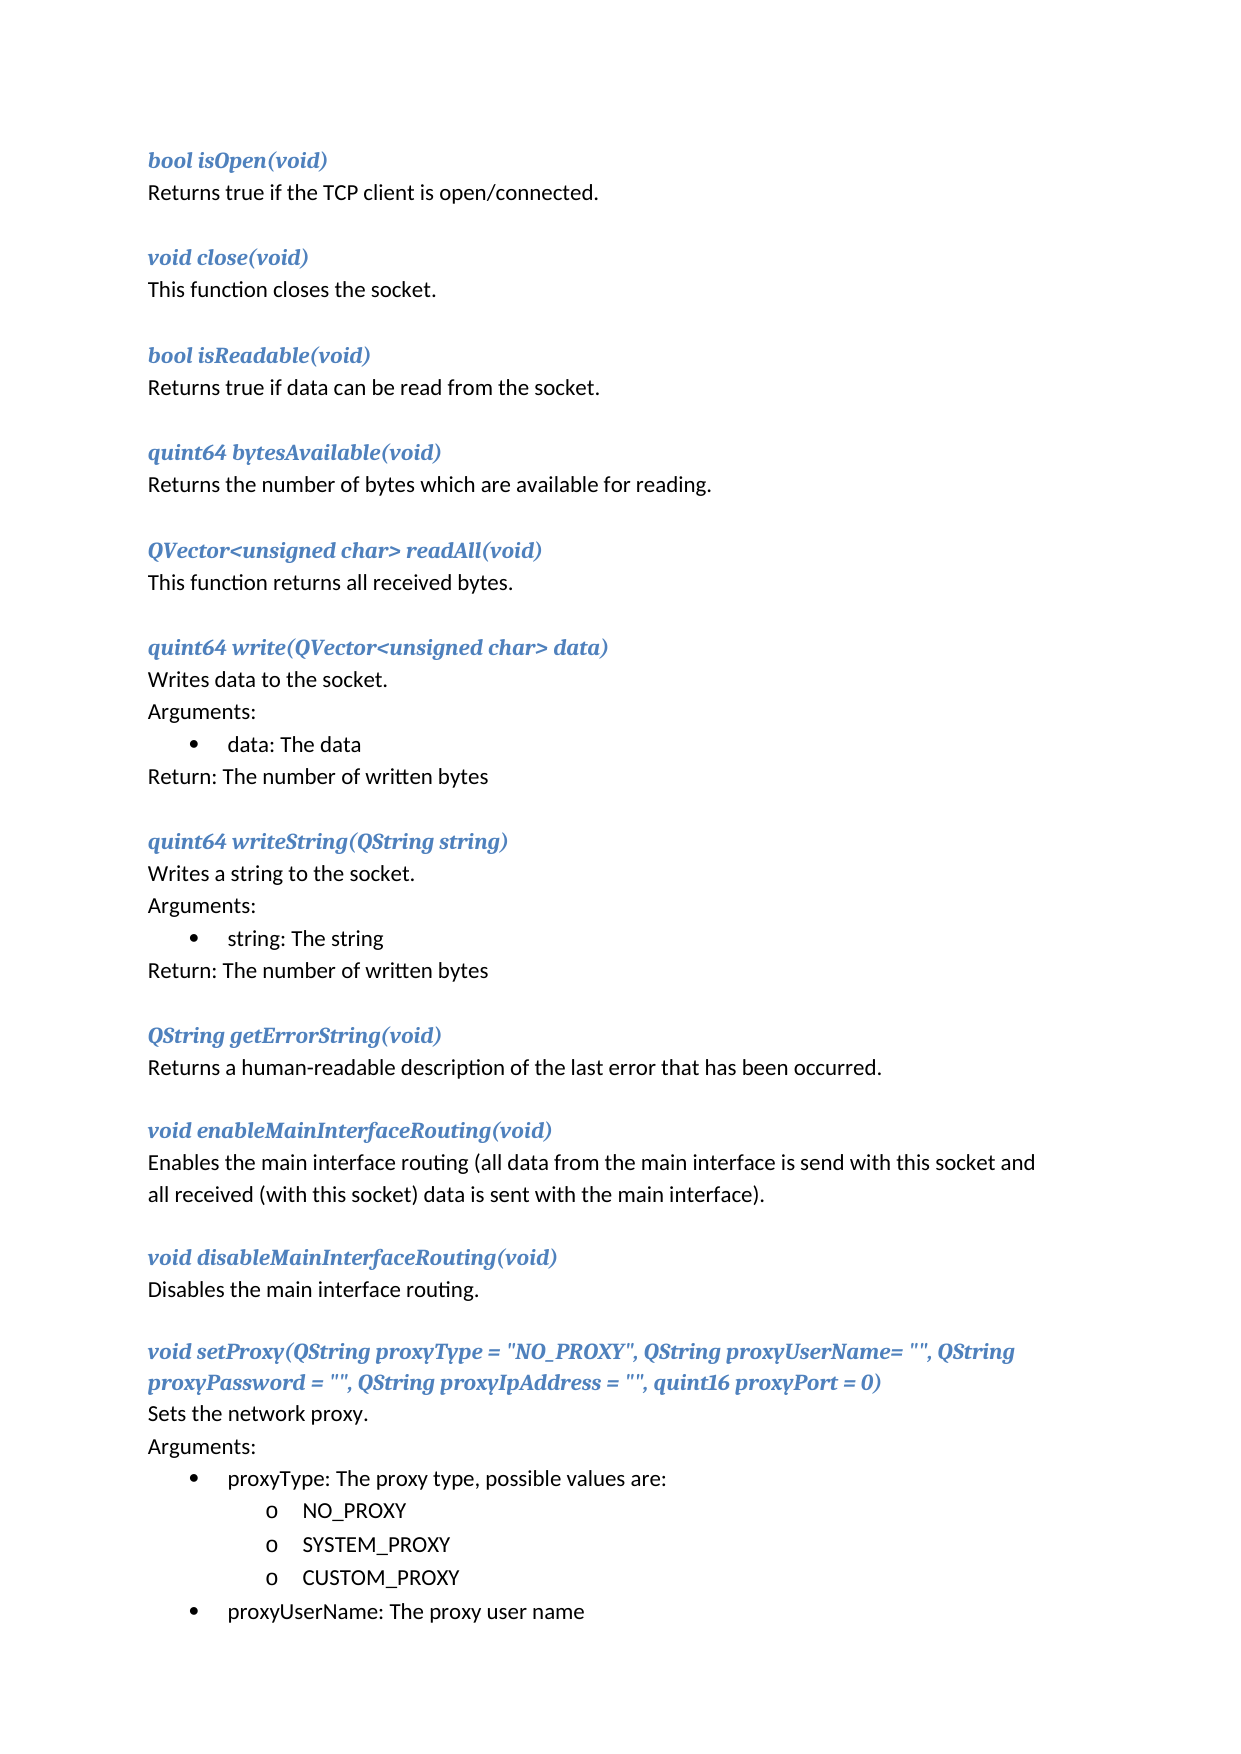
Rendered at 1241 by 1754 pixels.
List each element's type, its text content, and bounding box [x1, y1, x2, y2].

text Arguments: [148, 697, 1093, 726]
text Returns a human-readable description of the last error that has been occurred. [148, 1053, 1093, 1081]
text Writes data to the socket. [148, 665, 1093, 693]
list string: The string [190, 924, 1093, 952]
subtitle bool isReadable(void) [148, 343, 1093, 369]
text Returns the number of bytes which are available for reading. [148, 470, 1093, 498]
text Arguments: [148, 892, 1093, 919]
text This function closes the socket. [148, 275, 1093, 303]
subtitle void enableMainInterfaceRouting(void) [148, 1118, 1093, 1144]
text Returns true if the TCP client is open/connected. [148, 178, 1093, 206]
text Return: The number of written bytes [148, 762, 1093, 790]
subtitle quint64 writeString(QString string) [148, 829, 1093, 856]
text all received (with this socket) data is sent with the main interface). [148, 1180, 1093, 1208]
list CUSTOM_PROXY [265, 1563, 1093, 1592]
subtitle void disableMainInterfaceRouting(void) [148, 1244, 1093, 1271]
text Returns true if data can be read from the socket. [148, 373, 1093, 401]
text Sets the network proxy. [148, 1399, 1093, 1428]
subtitle quint64 write(QVector<unsigned char> data) [148, 635, 1093, 661]
text This function returns all received bytes. [148, 568, 1093, 596]
text Return: The number of written bytes [148, 956, 1093, 984]
list proxyType: The proxy type, possible values are: [190, 1464, 1093, 1492]
subtitle QVector<unsigned char> readAll(void) [148, 538, 1093, 564]
text Arguments: [148, 1432, 1093, 1460]
subtitle void setProxy(QString proxyType = "NO_PROXY", QString proxyUserName= "", QString proxyPassword = "", QString proxyIpAddress = "", quint16 proxyPort = 0) [148, 1339, 1093, 1396]
list SYSTEM_PROXY [265, 1530, 1093, 1559]
list proxyUserName: The proxy user name [190, 1597, 1093, 1625]
subtitle QString getErrorString(void) [148, 1023, 1093, 1049]
text Writes a string to the socket. [148, 859, 1093, 887]
subtitle quint64 bytesAvailable(void) [148, 440, 1093, 466]
subtitle bool isOpen(void) [148, 148, 1093, 174]
list data: The data [190, 730, 1093, 758]
subtitle void close(void) [148, 245, 1093, 271]
text Enables the main interface routing (all data from the main interface is send with this socket and [148, 1148, 1093, 1176]
text Disables the main interface routing. [148, 1275, 1093, 1303]
list NO_PROXY [265, 1496, 1093, 1525]
